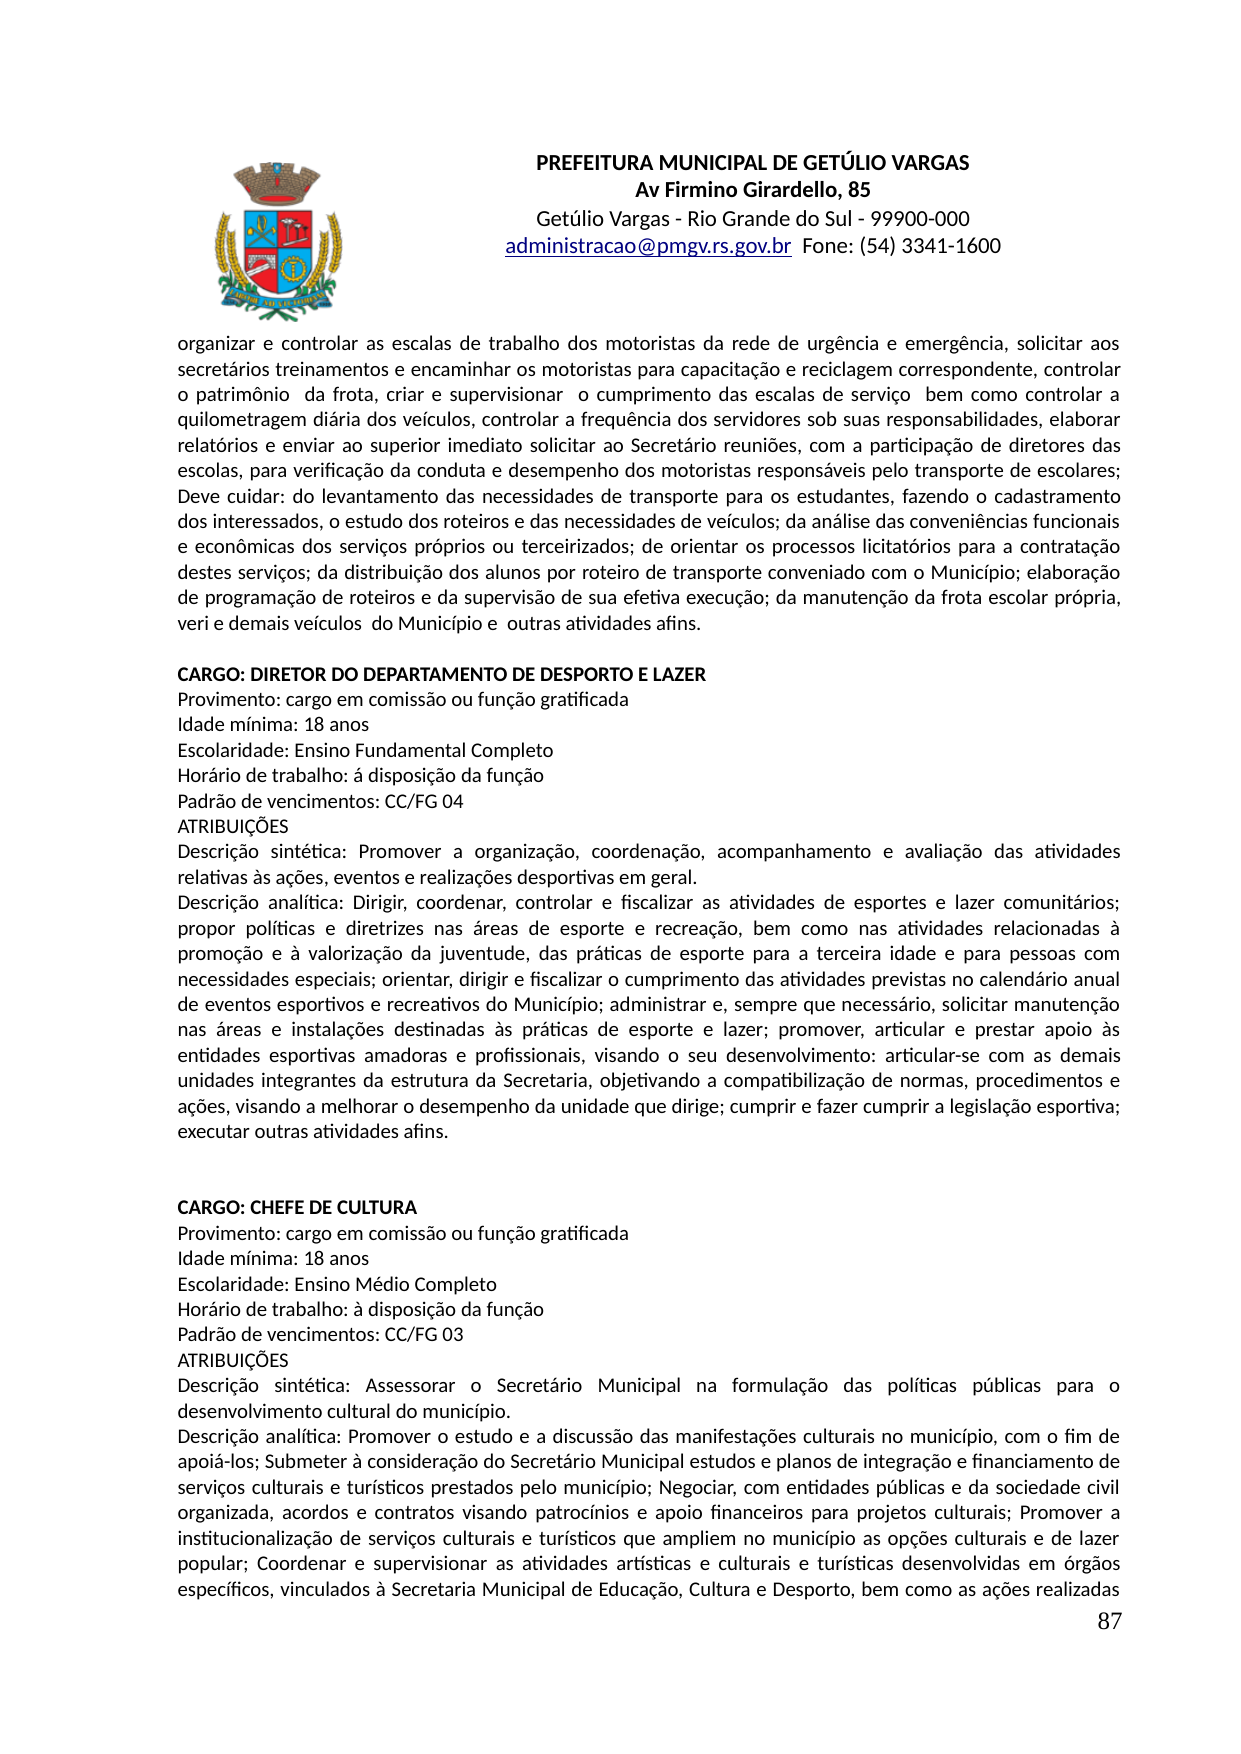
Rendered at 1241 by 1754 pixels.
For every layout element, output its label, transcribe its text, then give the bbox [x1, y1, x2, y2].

text Padrão de vencimentos: CC/FG 03 [177, 1322, 1122, 1347]
text Descrição sintética: Assessorar o Secretário Municipal na formulação das políticas públicas para o desenvolvimento cultural do município. [177, 1372, 1122, 1423]
text organizar e controlar as escalas de trabalho dos motoristas da rede de urgência e emergência, solicitar aos secretários treinamentos e encaminhar os motoristas para capacitação e reciclagem correspondente, controlar o patrimônio da frota, criar e supervisionar o cumprimento das escalas de serviço bem como controlar a quilometragem diária dos veículos, controlar a frequência dos servidores sob suas responsabilidades, elaborar relatórios e enviar ao superior imediato solicitar ao Secretário reuniões, com a participação de diretores das escolas, para verificação da conduta e desempenho dos motoristas responsáveis pelo transporte de escolares; Deve cuidar: do levantamento das necessidades de transporte para os estudantes, fazendo o cadastramento dos interessados, o estudo dos roteiros e das necessidades de veículos; da análise das conveniências funcionais e econômicas dos serviços próprios ou terceirizados; de orientar os processos licitatórios para a contratação destes serviços; da distribuição dos alunos por roteiro de transporte conveniado com o Município; elaboração de programação de roteiros e da supervisão de sua efetiva execução; da manutenção da frota escolar própria, veri e demais veículos do Município e outras atividades afins. [177, 330, 1122, 635]
text Descrição analítica: Dirigir, coordenar, controlar e fiscalizar as atividades de esportes e lazer comunitários; propor políticas e diretrizes nas áreas de esporte e recreação, bem como nas atividades relacionadas à promoção e à valorização da juventude, das práticas de esporte para a terceira idade e para pessoas com necessidades especiais; orientar, dirigir e fiscalizar o cumprimento das atividades previstas no calendário anual de eventos esportivos e recreativos do Município; administrar e, sempre que necessário, solicitar manutenção nas áreas e instalações destinadas às práticas de esporte e lazer; promover, articular e prestar apoio às entidades esportivas amadoras e profissionais, visando o seu desenvolvimento: articular-se com as demais unidades integrantes da estrutura da Secretaria, objetivando a compatibilização de normas, procedimentos e ações, visando a melhorar o desempenho da unidade que dirige; cumprir e fazer cumprir a legislação esportiva; executar outras atividades afins. [177, 889, 1122, 1144]
text Idade mínima: 18 anos [177, 712, 1122, 737]
text Idade mínima: 18 anos [177, 1245, 1122, 1271]
text Descrição sintética: Promover a organização, coordenação, acompanhamento e avaliação das atividades relativas às ações, eventos e realizações desportivas em geral. [177, 839, 1122, 889]
text ATRIBUIÇÕES [177, 813, 1122, 839]
text Horário de trabalho: á disposição da função [177, 762, 1122, 788]
text Horário de trabalho: à disposição da função [177, 1296, 1122, 1322]
text Provimento: cargo em comissão ou função gratificada [177, 1220, 1122, 1245]
text CARGO: DIRETOR DO DEPARTAMENTO DE DESPORTO E LAZER [177, 661, 1122, 686]
text ATRIBUIÇÕES [177, 1347, 1122, 1372]
text Escolaridade: Ensino Fundamental Completo [177, 737, 1122, 762]
text Provimento: cargo em comissão ou função gratificada [177, 686, 1122, 712]
text CARGO: CHEFE DE CULTURA [177, 1194, 1122, 1220]
text Escolaridade: Ensino Médio Completo [177, 1271, 1122, 1296]
text Descrição analítica: Promover o estudo e a discussão das manifestações culturais no município, com o fim de apoiá-los; Submeter à consideração do Secretário Municipal estudos e planos de integração e financiamento de serviços culturais e turísticos prestados pelo município; Negociar, com entidades públicas e da sociedade civil organizada, acordos e contratos visando patrocínios e apoio financeiros para projetos culturais; Promover a institucionalização de serviços culturais e turísticos que ampliem no município as opções culturais e de lazer popular; Coordenar e supervisionar as atividades artísticas e culturais e turísticas desenvolvidas em órgãos específicos, vinculados à Secretaria Municipal de Educação, Cultura e Desporto, bem como as ações realizadas [177, 1423, 1122, 1601]
text Padrão de vencimentos: CC/FG 04 [177, 788, 1122, 813]
